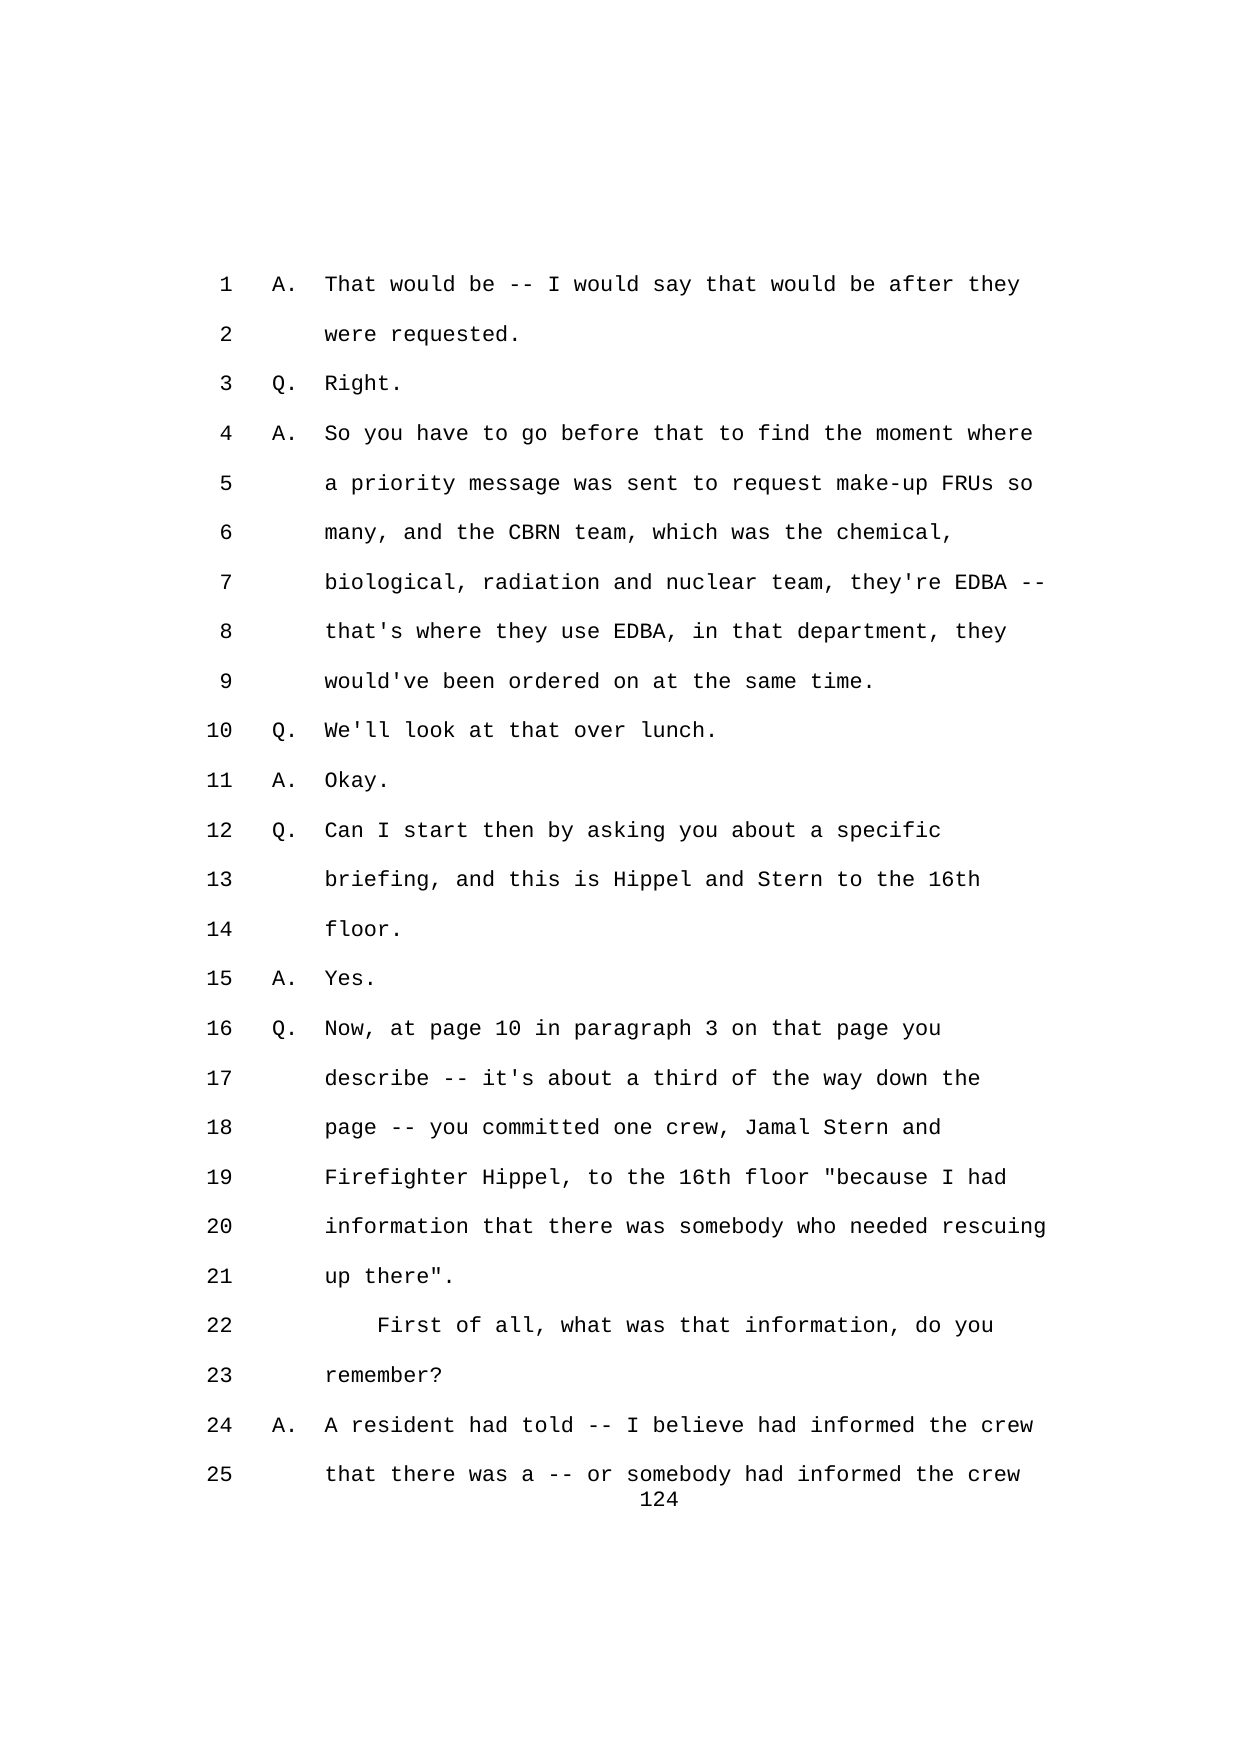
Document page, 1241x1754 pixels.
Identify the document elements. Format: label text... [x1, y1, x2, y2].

text 8 that's where they use EDBA, in that department, they [75, 620, 1165, 645]
text 25 that there was a -- or somebody had informed the crew [75, 1463, 1165, 1488]
text 13 briefing, and this is Hippel and Stern to the 16th [75, 868, 1165, 893]
text 21 up there". [75, 1265, 1165, 1290]
text 12 Q. Can I start then by asking you about a specific [75, 819, 1165, 843]
text 24 A. A resident had told -- I believe had informed the crew [75, 1414, 1165, 1438]
text 23 remember? [75, 1364, 1165, 1389]
text 4 A. So you have to go before that to find the moment where [75, 422, 1165, 447]
text 20 information that there was somebody who needed rescuing [75, 1215, 1165, 1240]
text 10 Q. We'll look at that over lunch. [75, 719, 1165, 744]
text 16 Q. Now, at page 10 in paragraph 3 on that page you [75, 1017, 1165, 1042]
text 11 A. Okay. [75, 769, 1165, 794]
text 22 First of all, what was that information, do you [75, 1314, 1165, 1339]
text 5 a priority message was sent to request make-up FRUs so [75, 472, 1165, 496]
text 124 [75, 1488, 1165, 1513]
text 19 Firefighter Hippel, to the 16th floor "because I had [75, 1166, 1165, 1191]
text 2 were requested. [75, 323, 1165, 348]
text 7 biological, radiation and nuclear team, they're EDBA -- [75, 571, 1165, 596]
text 17 describe -- it's about a third of the way down the [75, 1067, 1165, 1091]
text 1 A. That would be -- I would say that would be after they [75, 273, 1165, 298]
text 9 would've been ordered on at the same time. [75, 670, 1165, 695]
text 3 Q. Right. [75, 372, 1165, 397]
text 14 floor. [75, 918, 1165, 943]
text 15 A. Yes. [75, 967, 1165, 992]
text 6 many, and the CBRN team, which was the chemical, [75, 521, 1165, 546]
text 18 page -- you committed one crew, Jamal Stern and [75, 1116, 1165, 1141]
